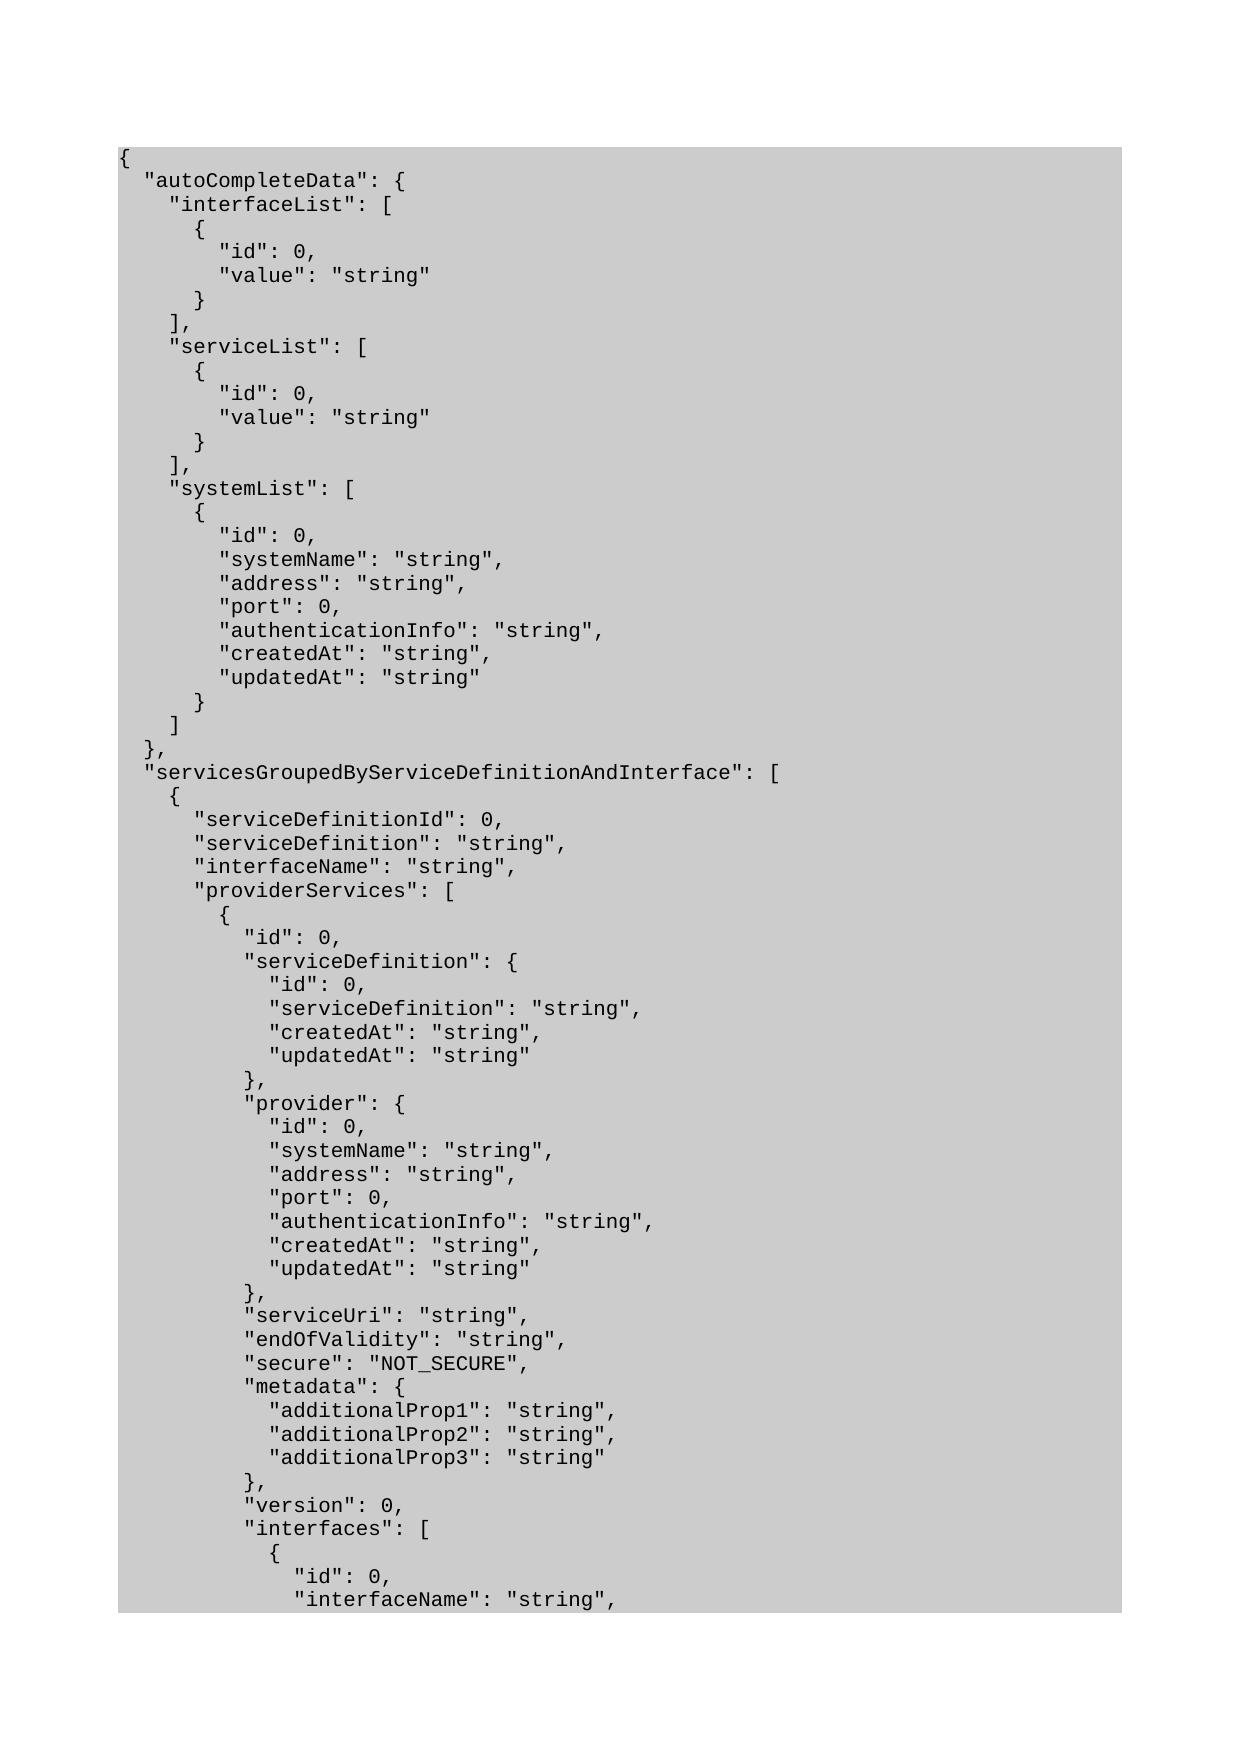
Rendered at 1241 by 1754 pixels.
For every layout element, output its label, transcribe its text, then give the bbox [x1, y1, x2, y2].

text { [118, 903, 1122, 927]
text "serviceDefinition": "string", [118, 833, 1122, 856]
text "id": 0, [118, 974, 1122, 998]
text "interfaceName": "string", [118, 856, 1122, 880]
text { [118, 785, 1122, 809]
text "servicesGroupedByServiceDefinitionAndInterface": [ [118, 762, 1122, 785]
text "serviceDefinitionId": 0, [118, 809, 1122, 833]
text "interfaceName": "string", [118, 1589, 1122, 1613]
text "serviceDefinition": "string", [118, 998, 1122, 1022]
text "systemList": [ [118, 478, 1122, 502]
text } [118, 289, 1122, 312]
text "endOfValidity": "string", [118, 1329, 1122, 1353]
text }, [118, 1069, 1122, 1093]
text { [118, 360, 1122, 383]
text "systemName": "string", [118, 1140, 1122, 1164]
text "port": 0, [118, 596, 1122, 620]
text ], [118, 454, 1122, 478]
text "metadata": { [118, 1376, 1122, 1400]
text "id": 0, [118, 383, 1122, 407]
text "interfaces": [ [118, 1518, 1122, 1542]
text "address": "string", [118, 1164, 1122, 1187]
text }, [118, 1282, 1122, 1306]
text }, [118, 1471, 1122, 1495]
text "version": 0, [118, 1495, 1122, 1518]
text "value": "string" [118, 265, 1122, 289]
text { [118, 1542, 1122, 1566]
text "id": 0, [118, 927, 1122, 951]
text ] [118, 714, 1122, 738]
text "additionalProp2": "string", [118, 1424, 1122, 1447]
text "updatedAt": "string" [118, 1258, 1122, 1282]
text "id": 0, [118, 1566, 1122, 1589]
text "providerServices": [ [118, 880, 1122, 903]
text "updatedAt": "string" [118, 1045, 1122, 1069]
text } [118, 431, 1122, 454]
text "updatedAt": "string" [118, 667, 1122, 691]
text "serviceList": [ [118, 336, 1122, 360]
text "interfaceList": [ [118, 194, 1122, 218]
text "authenticationInfo": "string", [118, 1211, 1122, 1234]
text { [118, 147, 1122, 171]
text } [118, 691, 1122, 714]
text "createdAt": "string", [118, 1022, 1122, 1045]
text "address": "string", [118, 572, 1122, 596]
text "systemName": "string", [118, 549, 1122, 572]
text "provider": { [118, 1093, 1122, 1116]
text "value": "string" [118, 407, 1122, 431]
text "id": 0, [118, 525, 1122, 549]
text "autoCompleteData": { [118, 171, 1122, 194]
text "serviceDefinition": { [118, 951, 1122, 974]
text "id": 0, [118, 1116, 1122, 1140]
text "authenticationInfo": "string", [118, 620, 1122, 643]
text "id": 0, [118, 241, 1122, 265]
text "secure": "NOT_SECURE", [118, 1353, 1122, 1376]
text "serviceUri": "string", [118, 1306, 1122, 1329]
text "createdAt": "string", [118, 643, 1122, 667]
text { [118, 218, 1122, 241]
text "additionalProp1": "string", [118, 1400, 1122, 1424]
text }, [118, 738, 1122, 762]
text ], [118, 312, 1122, 336]
text { [118, 502, 1122, 525]
text "port": 0, [118, 1187, 1122, 1211]
text "additionalProp3": "string" [118, 1447, 1122, 1471]
text "createdAt": "string", [118, 1234, 1122, 1258]
